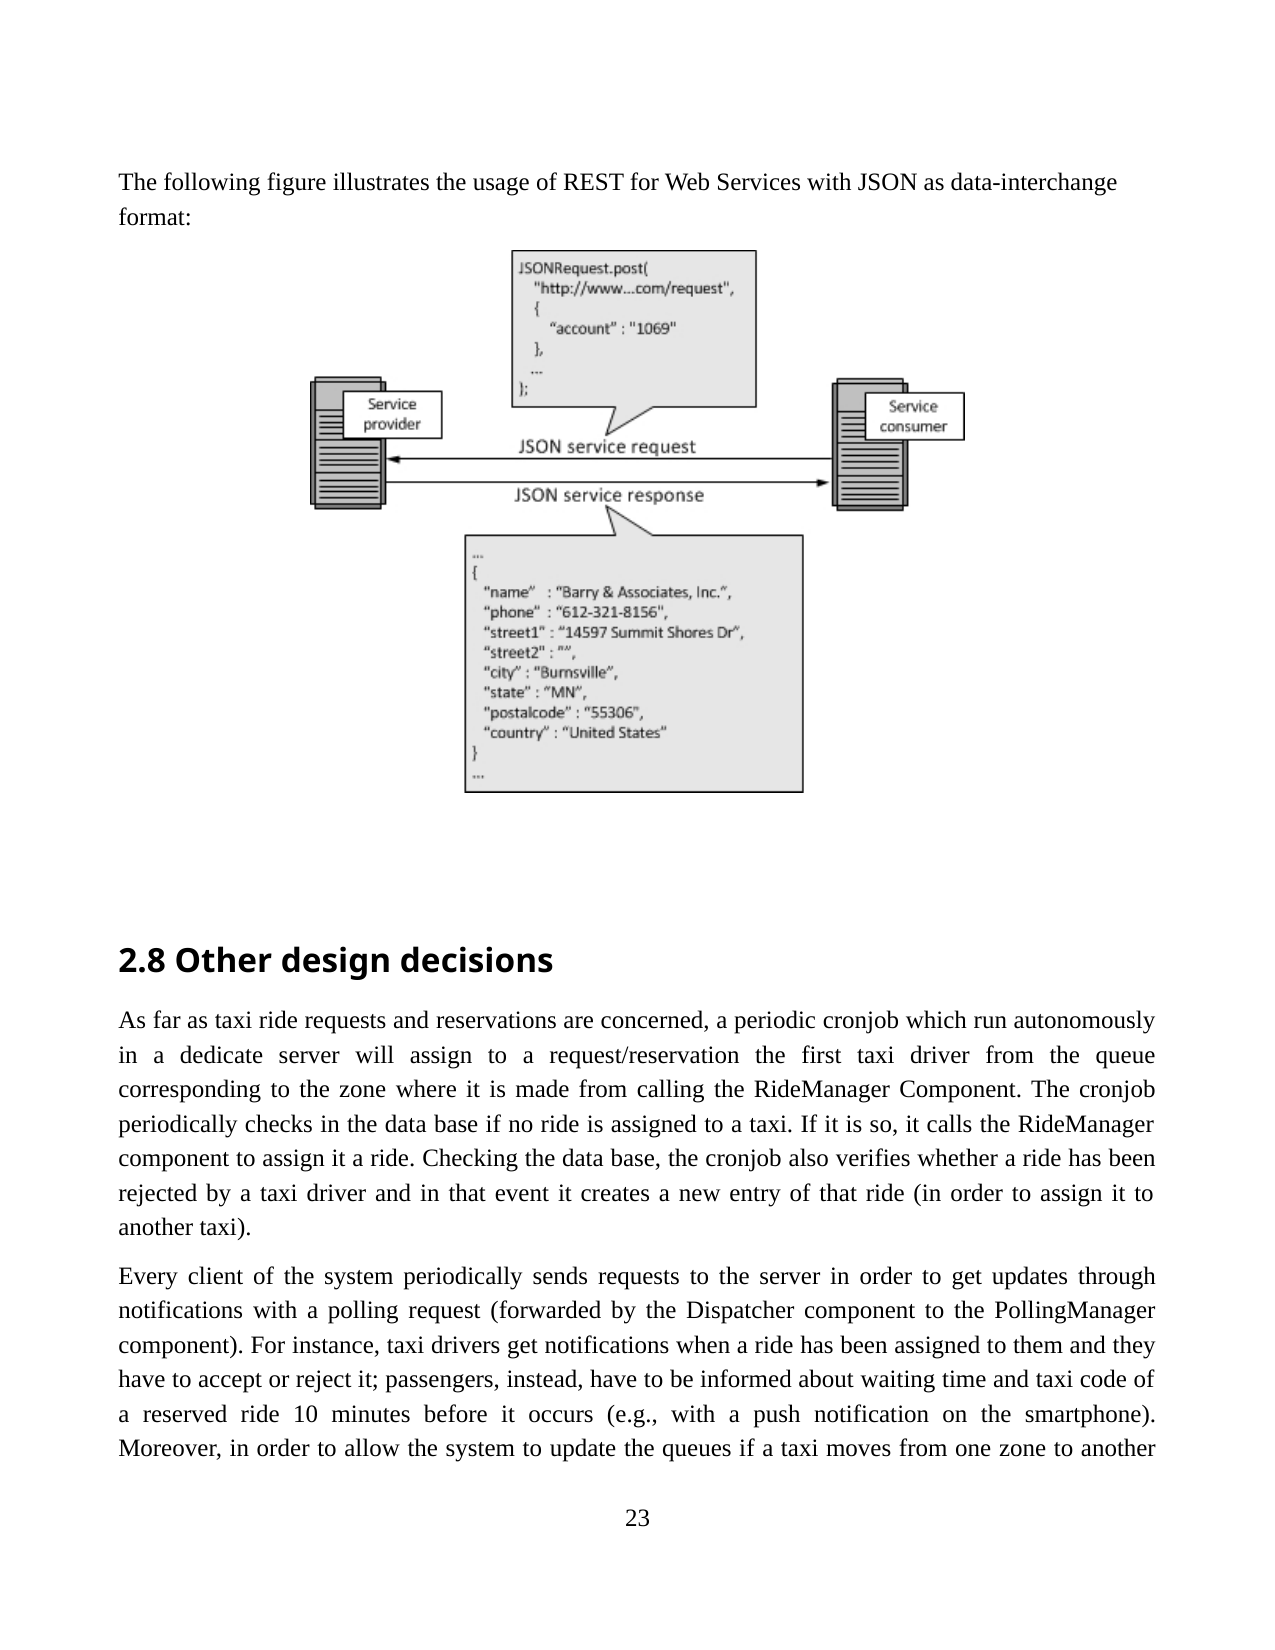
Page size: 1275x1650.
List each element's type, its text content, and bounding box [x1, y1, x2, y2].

text Every client of the system periodically sends requests to the server in order to get updates through notifications with a polling request (forwarded by the Dispatcher component to the PollingManager component). For instance, taxi drivers get notifications when a ride has been assigned to them and they have to accept or reject it; passengers, instead, have to be informed about waiting time and taxi code of a reserved ride 10 minutes before it occurs (e.g., with a push notification on the smartphone). Moreover, in order to allow the system to update the queues if a taxi moves from one zone to another [118, 1261, 1157, 1462]
picture [310, 250, 965, 793]
text The following figure illustrates the usage of REST for Web Services with JSON as data-interchange format: [118, 167, 1157, 230]
text As far as taxi ride requests and reservations are concerned, a periodic cronjob which run autonomously in a dedicate server will assign to a request/reservation the first taxi driver from the queue corresponding to the zone where it is made from calling the RideManager Component. The cronjob periodically checks in the data base if no ride is assigned to a taxi. If it is so, it calls the RideManager component to assign it a ride. Checking the data base, the cronjob also verifies whether a ride has been rejected by a taxi driver and in that event it creates a new entry of that ride (in order to assign it to another taxi). [118, 1005, 1157, 1241]
subtitle 2.8 Other design decisions [118, 937, 1157, 982]
